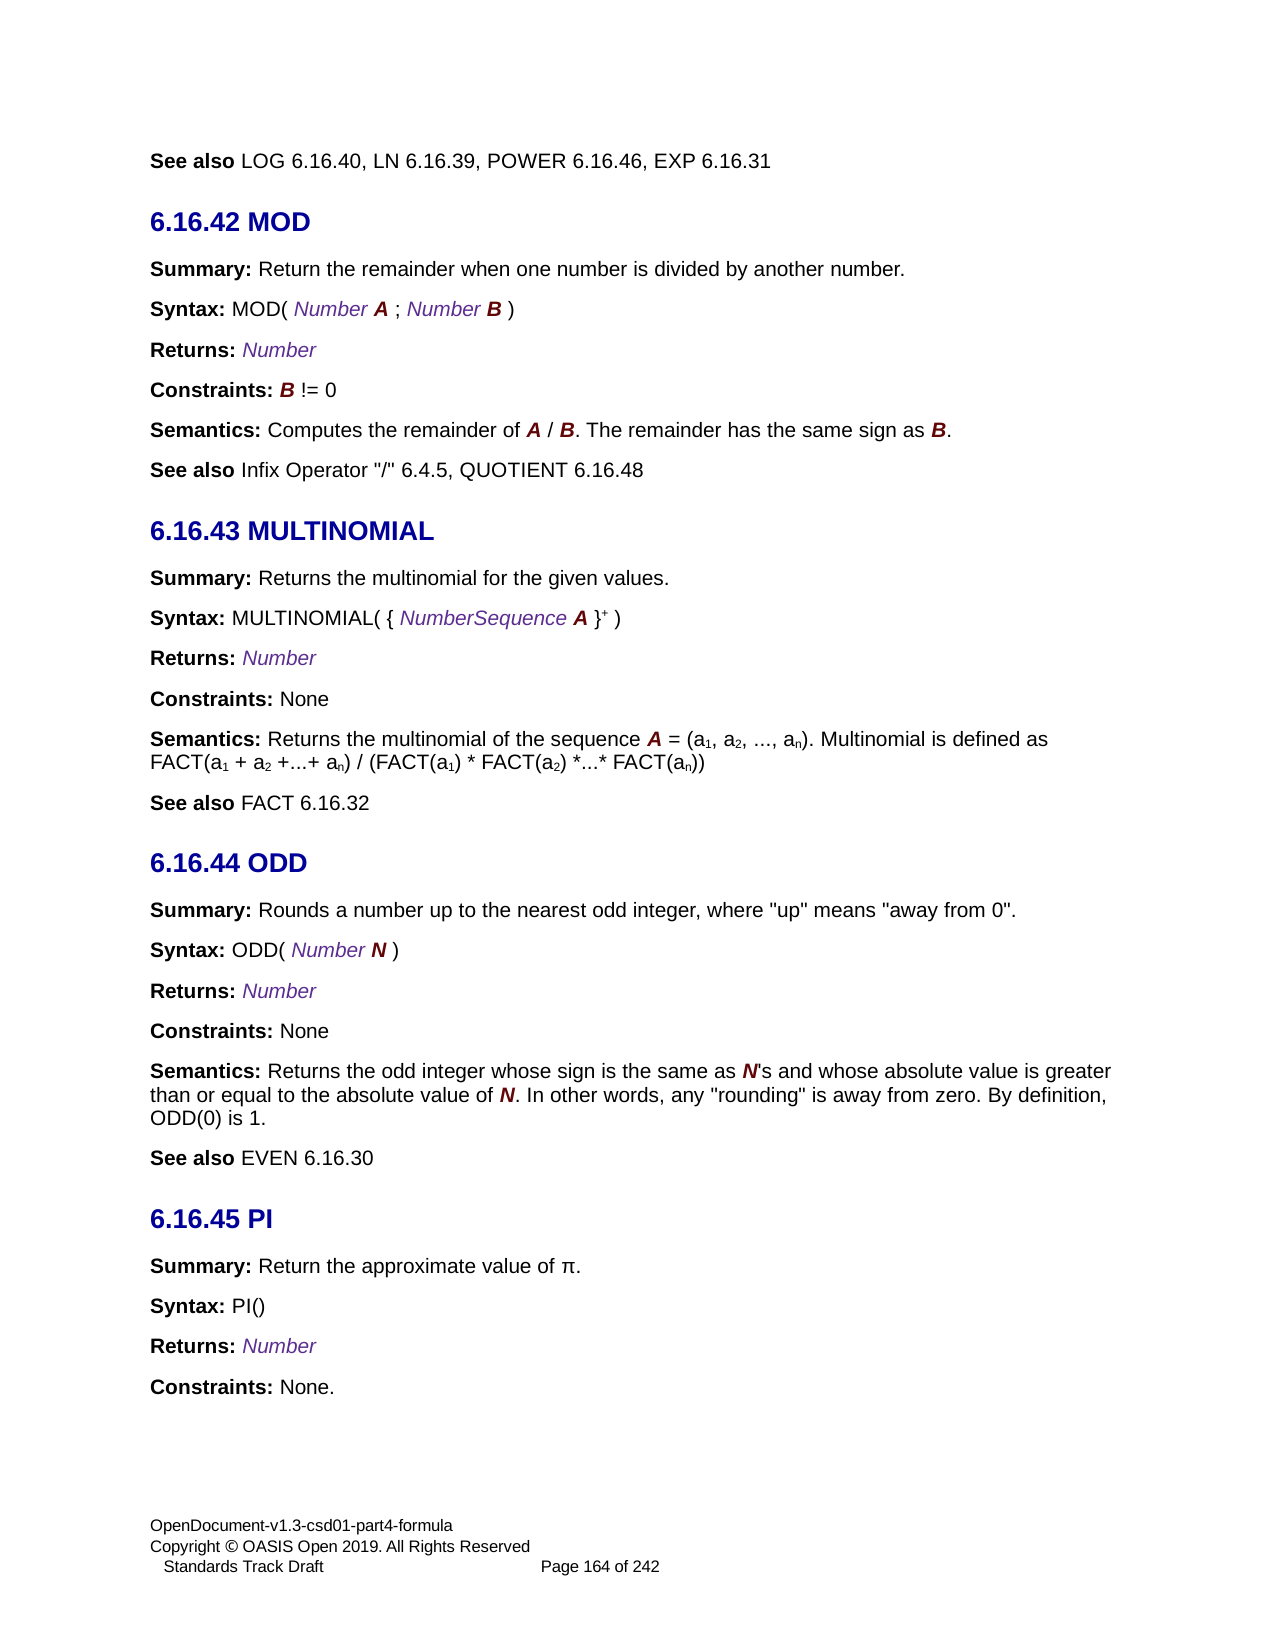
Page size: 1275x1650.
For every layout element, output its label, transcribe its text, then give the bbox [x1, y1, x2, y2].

text See also LOG 6.16.40, LN 6.16.39, POWER 6.16.46, EXP 6.16.31 [150, 150, 1125, 173]
text Semantics: Returns the odd integer whose sign is the same as N's and whose absolute value is greater than or equal to the absolute value of N. In other words, any "rounding" is away from zero. By definition, ODD(0) is 1. [150, 1059, 1125, 1130]
text Returns: Number [150, 338, 1125, 362]
subtitle MOD [150, 207, 1125, 237]
text See also FACT 6.16.32 [150, 791, 1125, 814]
text Constraints: None [150, 1019, 1125, 1043]
text Summary: Return the remainder when one number is divided by another number. [150, 258, 1125, 281]
text Semantics: Computes the remainder of A / B. The remainder has the same sign as B. [150, 418, 1125, 442]
text Syntax: ODD( Number N ) [150, 939, 1125, 962]
subtitle PI [150, 1204, 1125, 1234]
subtitle ODD [150, 848, 1125, 878]
text Summary: Rounds a number up to the nearest odd integer, where "up" means "away from 0". [150, 899, 1125, 922]
text Summary: Return the approximate value of π. [150, 1254, 1125, 1278]
text Returns: Number [150, 1335, 1125, 1358]
text See also Infix Operator "/" 6.4.5, QUOTIENT 6.16.48 [150, 459, 1125, 482]
text Syntax: PI() [150, 1295, 1125, 1318]
text Summary: Returns the multinomial for the given values. [150, 566, 1125, 590]
text Semantics: Returns the multinomial of the sequence A = (a1, a2, ..., an). Multinomial is defined as FACT(a1 + a2 +...+ an) / (FACT(a1) * FACT(a2) *...* FACT(an)) [150, 727, 1125, 774]
text Syntax: MOD( Number A ; Number B ) [150, 298, 1125, 321]
text Syntax: MULTINOMIAL( { NumberSequence A }+ ) [150, 607, 1125, 630]
subtitle MULTINOMIAL [150, 516, 1125, 546]
text Constraints: B != 0 [150, 378, 1125, 402]
text Constraints: None [150, 687, 1125, 711]
text Returns: Number [150, 979, 1125, 1003]
text See also EVEN 6.16.30 [150, 1147, 1125, 1170]
text Constraints: None. [150, 1375, 1125, 1399]
text Returns: Number [150, 647, 1125, 670]
